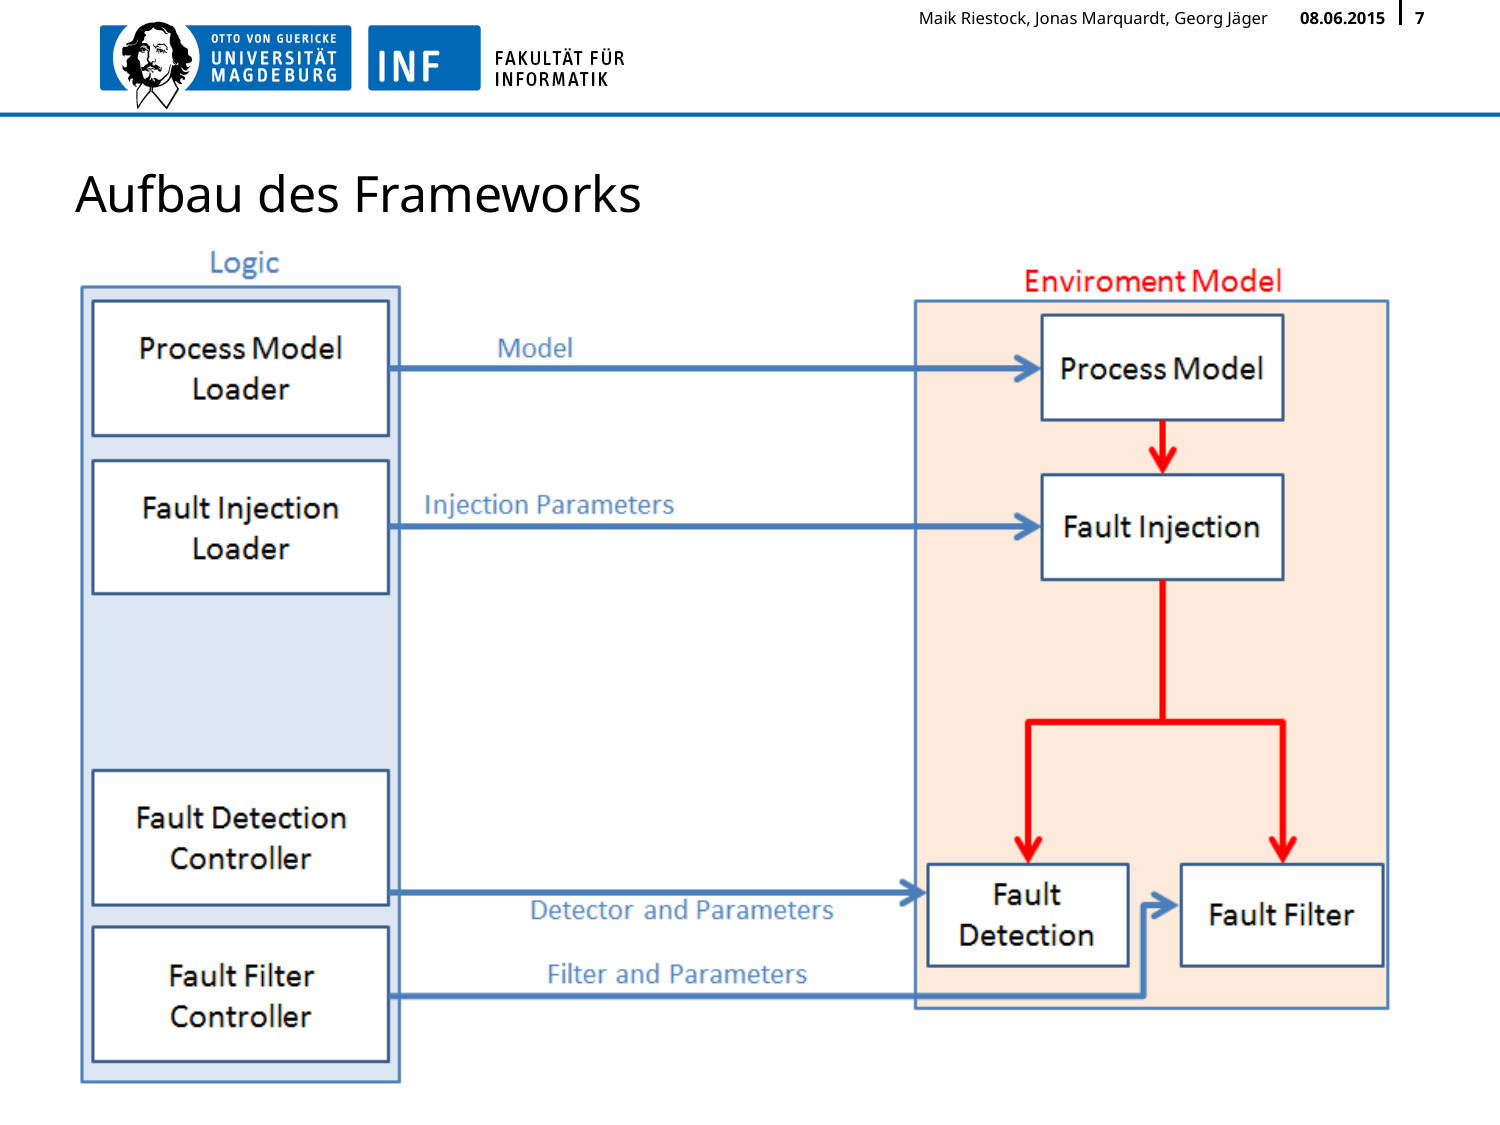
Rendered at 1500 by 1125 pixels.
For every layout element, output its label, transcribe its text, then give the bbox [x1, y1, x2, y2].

text_box Aufbau des Frameworks [75, 134, 1425, 251]
picture [0, 0, 1500, 1125]
